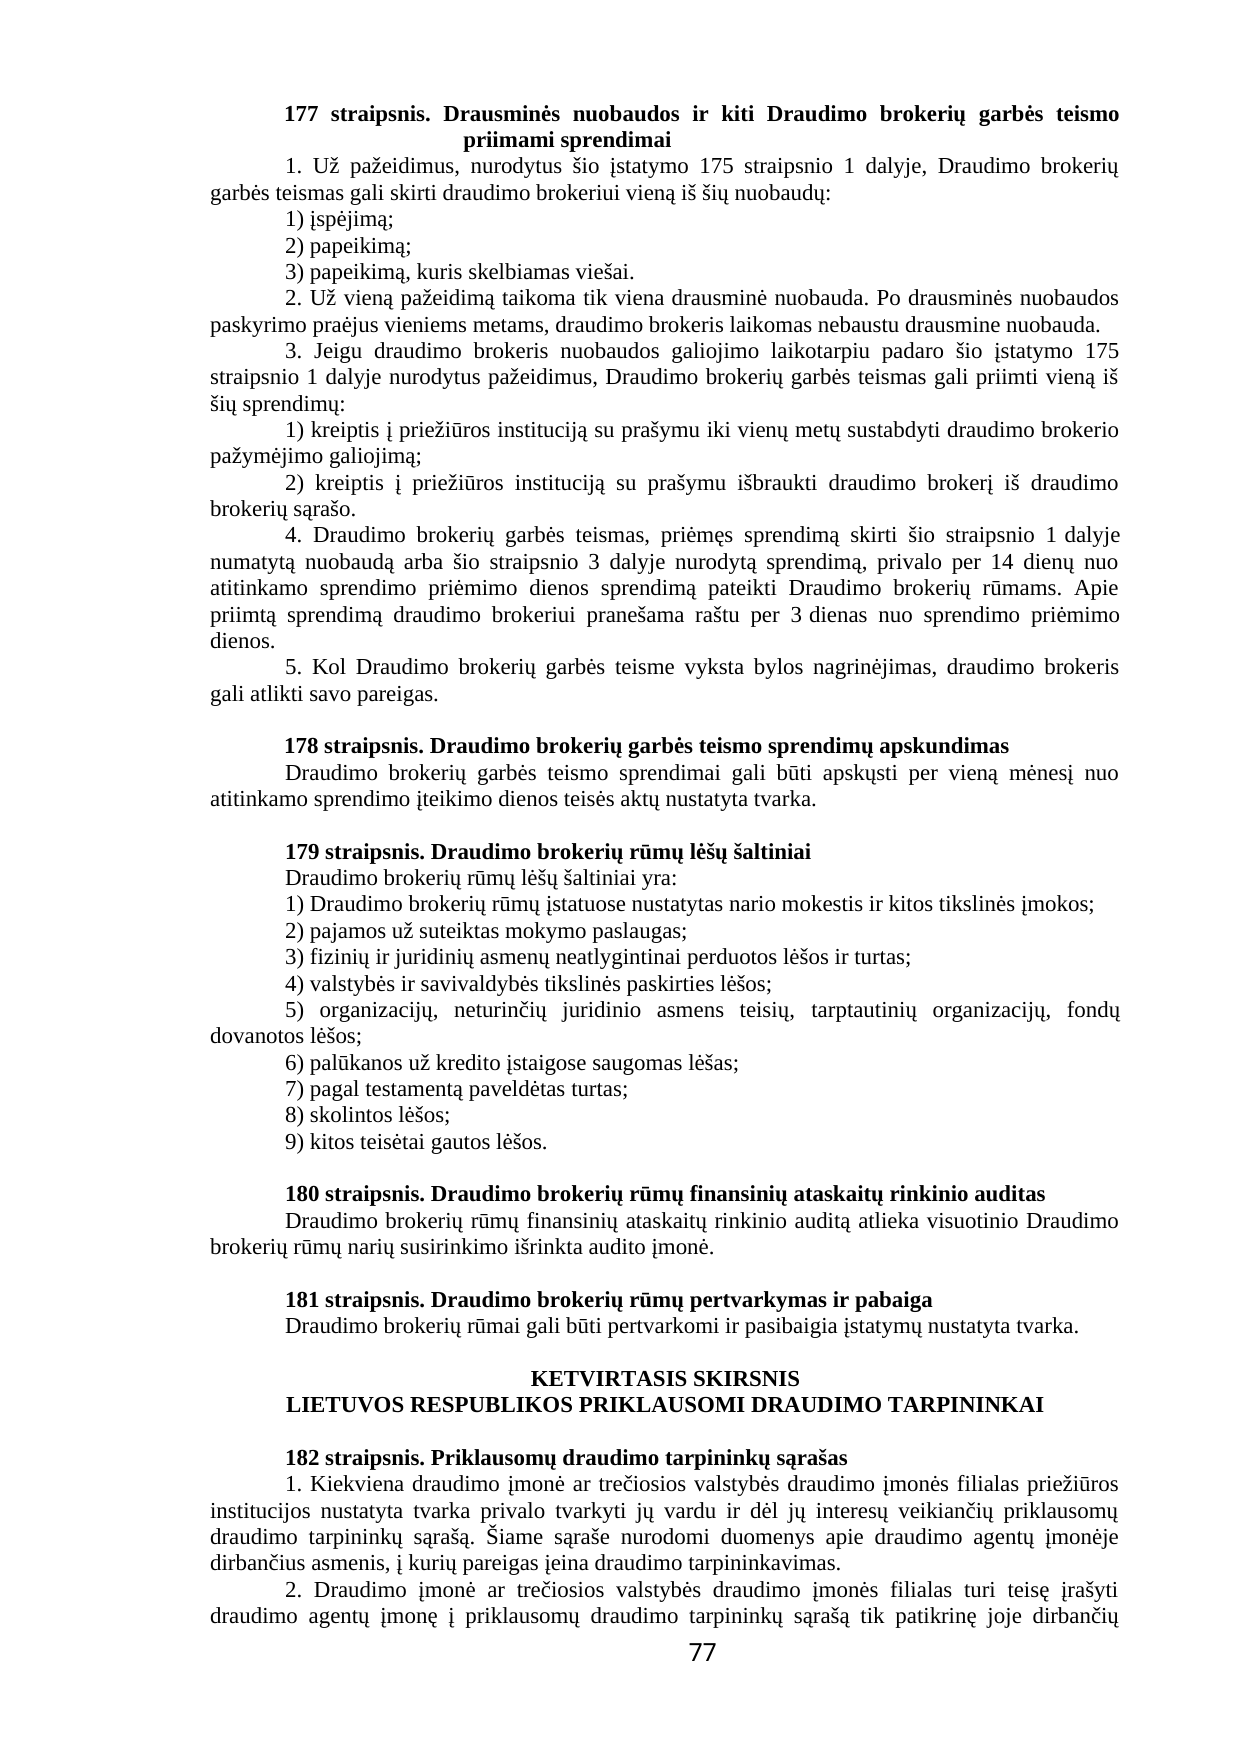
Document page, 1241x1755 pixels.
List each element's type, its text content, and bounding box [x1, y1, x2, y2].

text 1. Už pažeidimus, nurodytus šio įstatymo 175 straipsnio 1 dalyje, Draudimo brokerių garbės teismas gali skirti draudimo brokeriui vieną iš šių nuobaudų: [210, 153, 1120, 205]
text 1) įspėjimą; [210, 205, 1120, 232]
text 8) skolintos lėšos; [210, 1101, 1120, 1128]
text 5) organizacijų, neturinčių juridinio asmens teisių, tarptautinių organizacijų, fondų dovanotos lėšos; [210, 996, 1120, 1049]
text 1) kreiptis į priežiūros instituciją su prašymu iki vienų metų sustabdyti draudimo brokerio pažymėjimo galiojimą; [210, 416, 1120, 469]
subtitle 179 straipsnis. Draudimo brokerių rūmų lėšų šaltiniai [210, 838, 1120, 864]
text 3) papeikimą, kuris skelbiamas viešai. [210, 258, 1120, 284]
text Draudimo brokerių garbės teismo sprendimai gali būti apskųsti per vieną mėnesį nuo atitinkamo sprendimo įteikimo dienos teisės aktų nustatyta tvarka. [210, 759, 1120, 811]
text Draudimo brokerių rūmai gali būti pertvarkomi ir pasibaigia įstatymų nustatyta tvarka. [210, 1312, 1120, 1338]
text 4. Draudimo brokerių garbės teismas, priėmęs sprendimą skirti šio straipsnio 1 dalyje numatytą nuobaudą arba šio straipsnio 3 dalyje nurodytą sprendimą, privalo per 14 dienų nuo atitinkamo sprendimo priėmimo dienos sprendimą pateikti Draudimo brokerių rūmams. Apie priimtą sprendimą draudimo brokeriui pranešama raštu per 3 dienas nuo sprendimo priėmimo dienos. [210, 522, 1120, 653]
text 7) pagal testamentą paveldėtas turtas; [210, 1075, 1120, 1101]
text 4) valstybės ir savivaldybės tikslinės paskirties lėšos; [210, 969, 1120, 996]
text 1. Kiekviena draudimo įmonė ar trečiosios valstybės draudimo įmonės filialas priežiūros institucijos nustatyta tvarka privalo tvarkyti jų vardu ir dėl jų interesų veikiančių priklausomų draudimo tarpininkų sąrašą. Šiame sąraše nurodomi duomenys apie draudimo agentų įmonėje dirbančius asmenis, į kurių pareigas įeina draudimo tarpininkavimas. [210, 1470, 1120, 1576]
subtitle 180 straipsnis. Draudimo brokerių rūmų finansinių ataskaitų rinkinio auditas [210, 1180, 1120, 1207]
text 2) kreiptis į priežiūros instituciją su prašymu išbraukti draudimo brokerį iš draudimo brokerių sąrašo. [210, 469, 1120, 522]
text 2. Už vieną pažeidimą taikoma tik viena drausminė nuobauda. Po drausminės nuobaudos paskyrimo praėjus vieniems metams, draudimo brokeris laikomas nebaustu drausmine nuobauda. [210, 284, 1120, 337]
text 181 straipsnis. Draudimo brokerių rūmų pertvarkymas ir pabaiga [210, 1286, 1120, 1312]
text 177 straipsnis. Drausminės nuobaudos ir kiti Draudimo brokerių garbės teismo priimami sprendimai [284, 100, 1120, 153]
subtitle 182 straipsnis. Priklausomų draudimo tarpininkų sąrašas [210, 1444, 1120, 1470]
text 1) Draudimo brokerių rūmų įstatuose nustatytas nario mokestis ir kitos tikslinės įmokos; [210, 891, 1120, 917]
text 2. Draudimo įmonė ar trečiosios valstybės draudimo įmonės filialas turi teisę įrašyti draudimo agentų įmonę į priklausomų draudimo tarpininkų sąrašą tik patikrinę joje dirbančių [210, 1576, 1120, 1628]
text 6) palūkanos už kredito įstaigose saugomas lėšas; [210, 1049, 1120, 1075]
text 3) fizinių ir juridinių asmenų neatlygintinai perduotos lėšos ir turtas; [210, 943, 1120, 969]
text 2) pajamos už suteiktas mokymo paslaugas; [210, 917, 1120, 943]
text 3. Jeigu draudimo brokeris nuobaudos galiojimo laikotarpiu padaro šio įstatymo 175 straipsnio 1 dalyje nurodytus pažeidimus, Draudimo brokerių garbės teismas gali priimti vieną iš šių sprendimų: [210, 337, 1120, 416]
text 178 straipsnis. Draudimo brokerių garbės teismo sprendimų apskundimas [284, 732, 1120, 759]
text Draudimo brokerių rūmų finansinių ataskaitų rinkinio auditą atlieka visuotinio Draudimo brokerių rūmų narių susirinkimo išrinkta audito įmonė. [210, 1207, 1120, 1259]
text 2) papeikimą; [210, 232, 1120, 258]
text Draudimo brokerių rūmų lėšų šaltiniai yra: [210, 864, 1120, 891]
subtitle KETVIRTASIS SKIRSNIS [210, 1365, 1120, 1391]
text LIETUVOS RESPUBLIKOS PRIKLAUSOMI DRAUDIMO TARPININKAI [210, 1391, 1120, 1418]
text 9) kitos teisėtai gautos lėšos. [210, 1128, 1120, 1154]
text 5. Kol Draudimo brokerių garbės teisme vyksta bylos nagrinėjimas, draudimo brokeris gali atlikti savo pareigas. [210, 653, 1120, 706]
